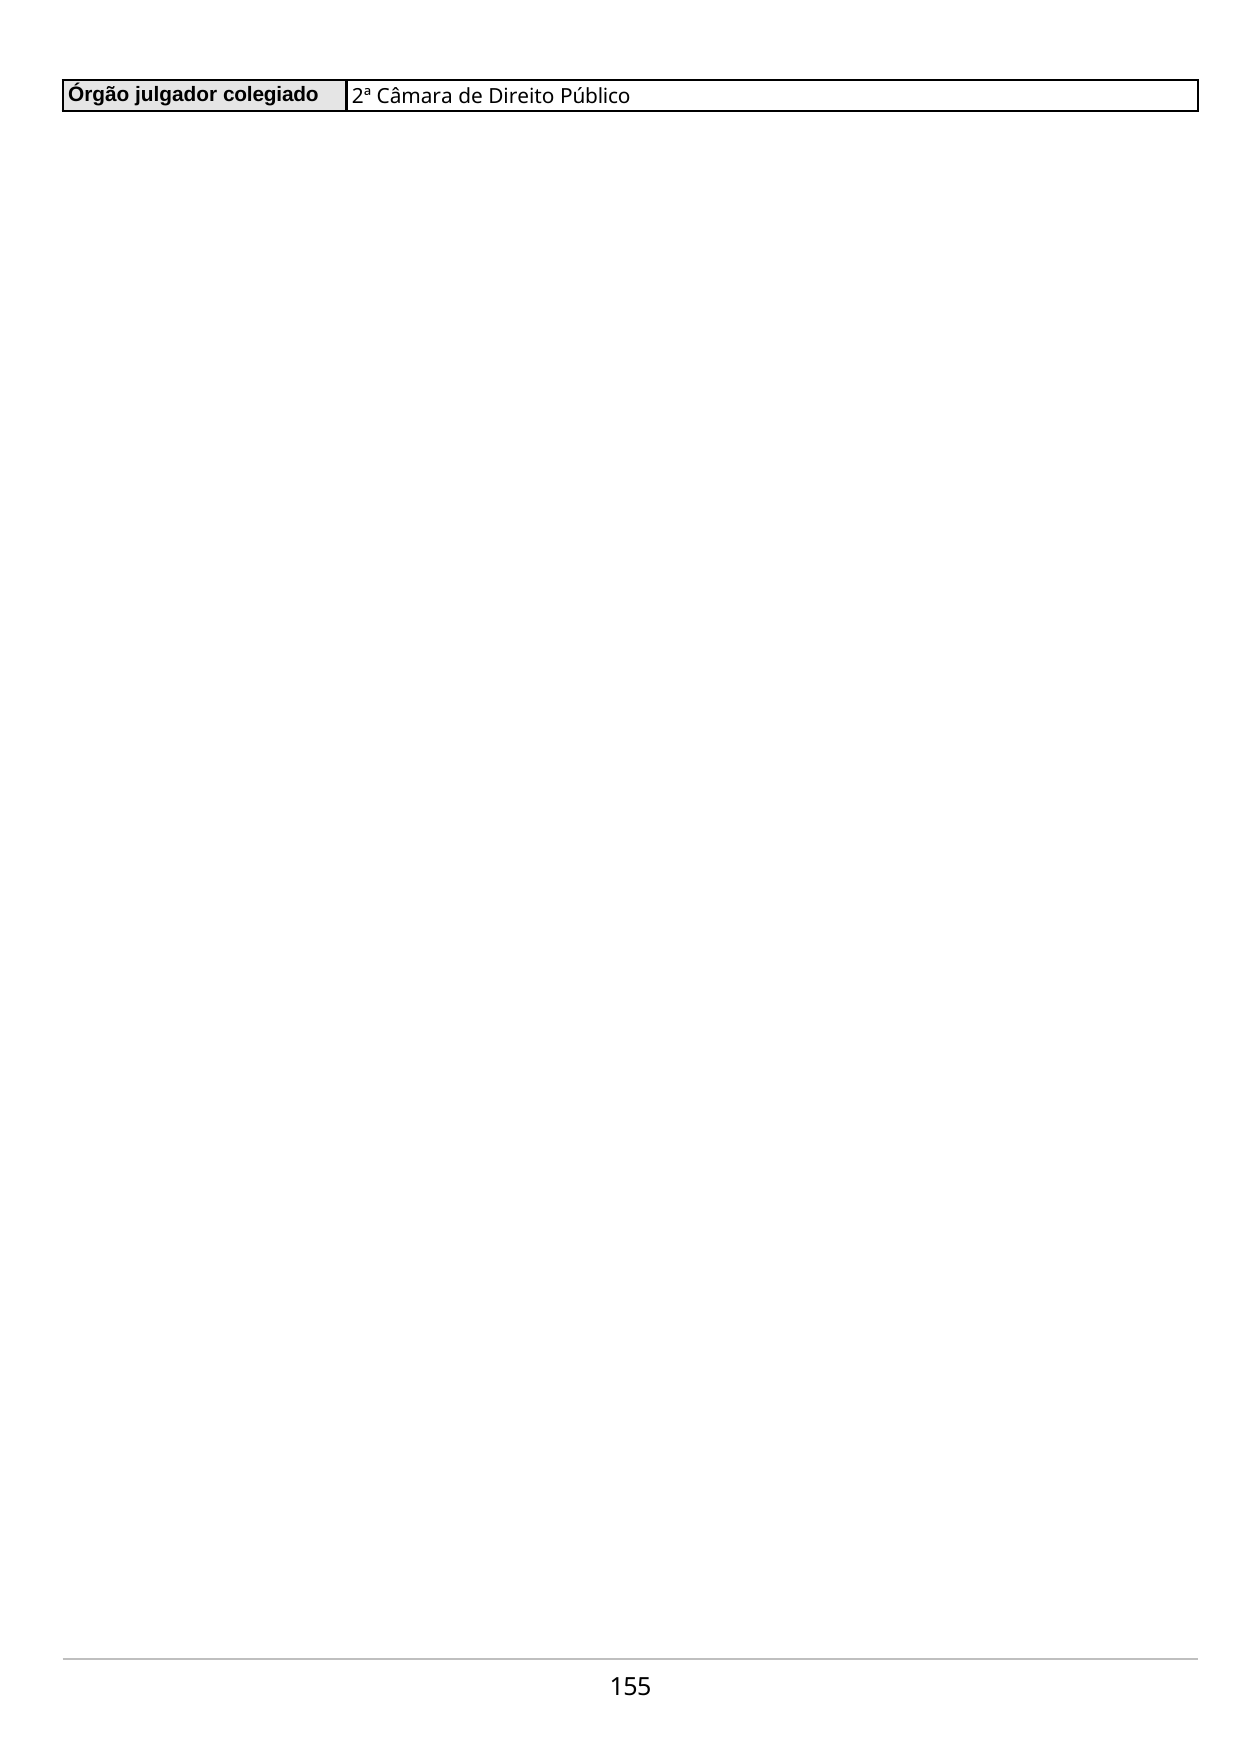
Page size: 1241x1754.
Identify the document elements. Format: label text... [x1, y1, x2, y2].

table_cell 2ª Câmara de Direito Público [348, 81, 1197, 110]
table_cell Órgão julgador colegiado [64, 81, 345, 110]
